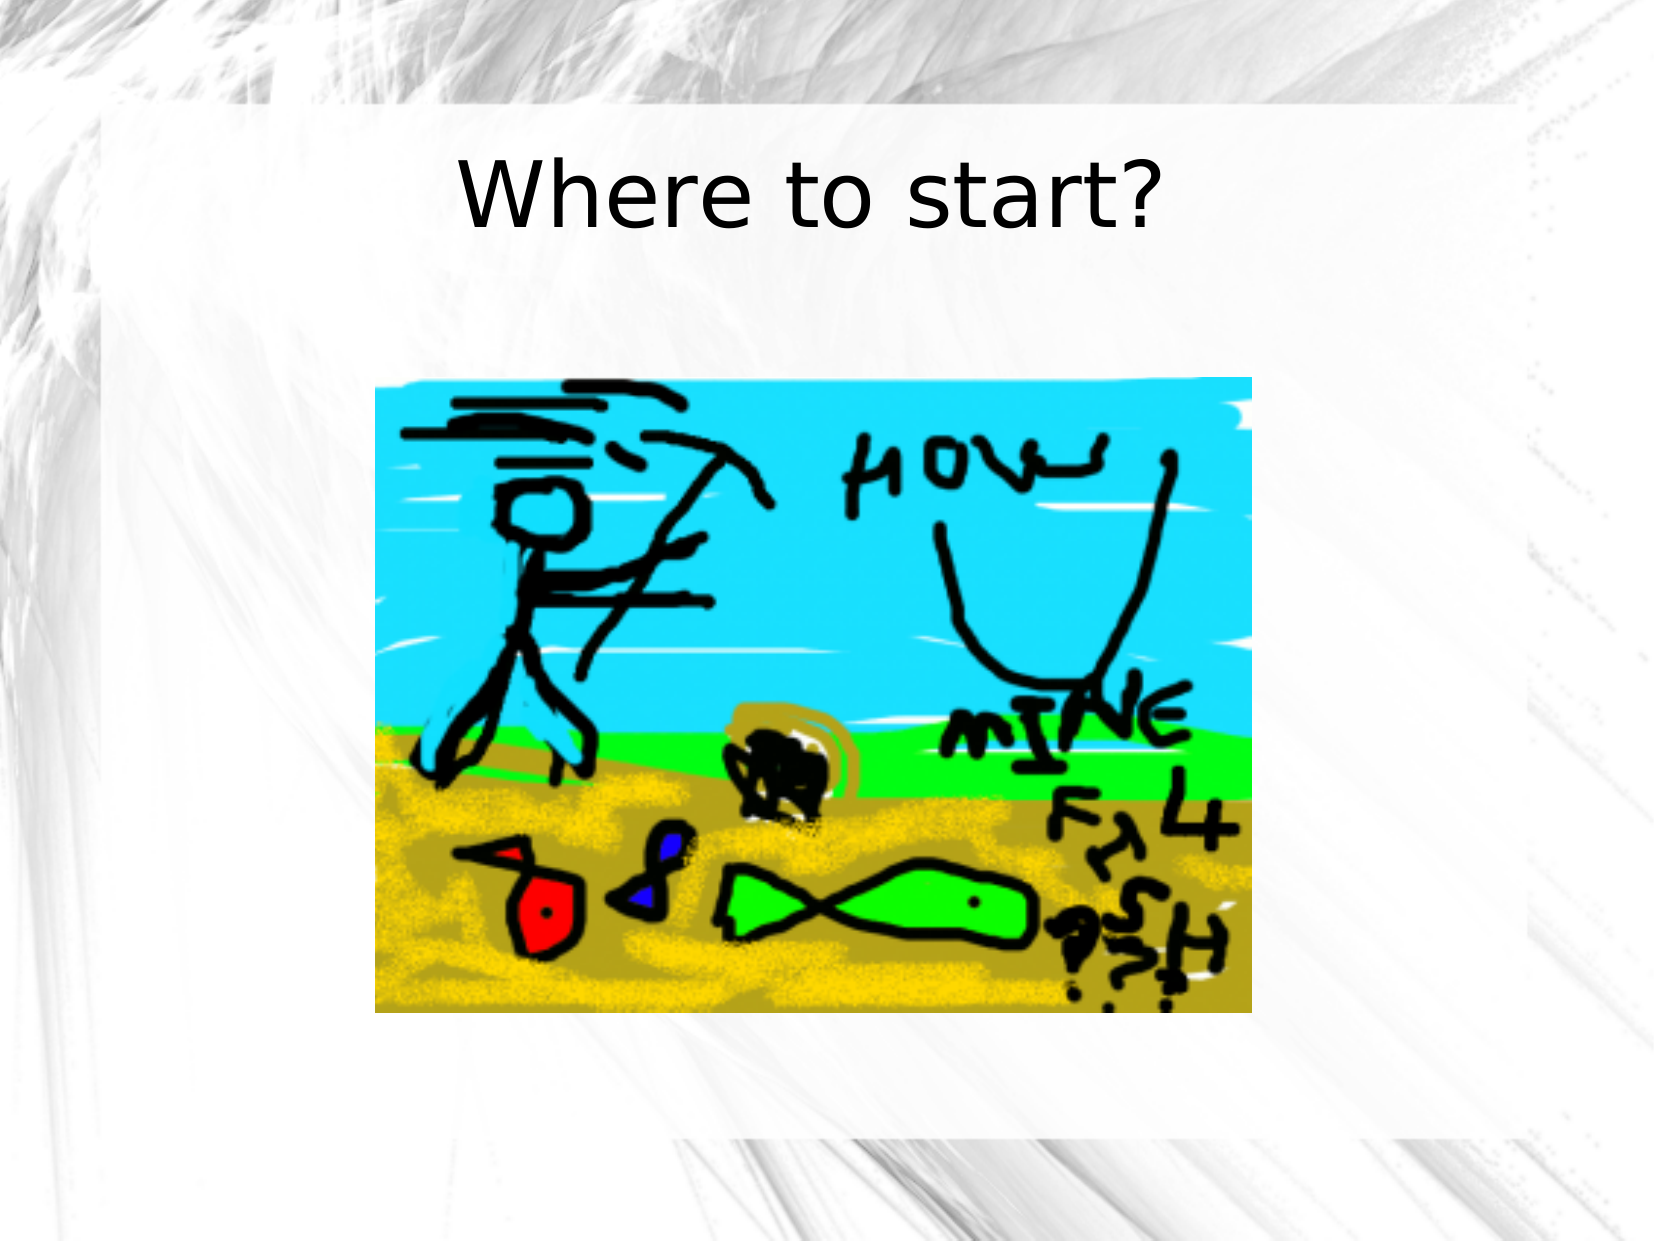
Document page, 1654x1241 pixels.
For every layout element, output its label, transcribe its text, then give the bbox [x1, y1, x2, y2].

title Where to start? [118, 112, 1506, 281]
picture [0, 0, 1654, 1241]
